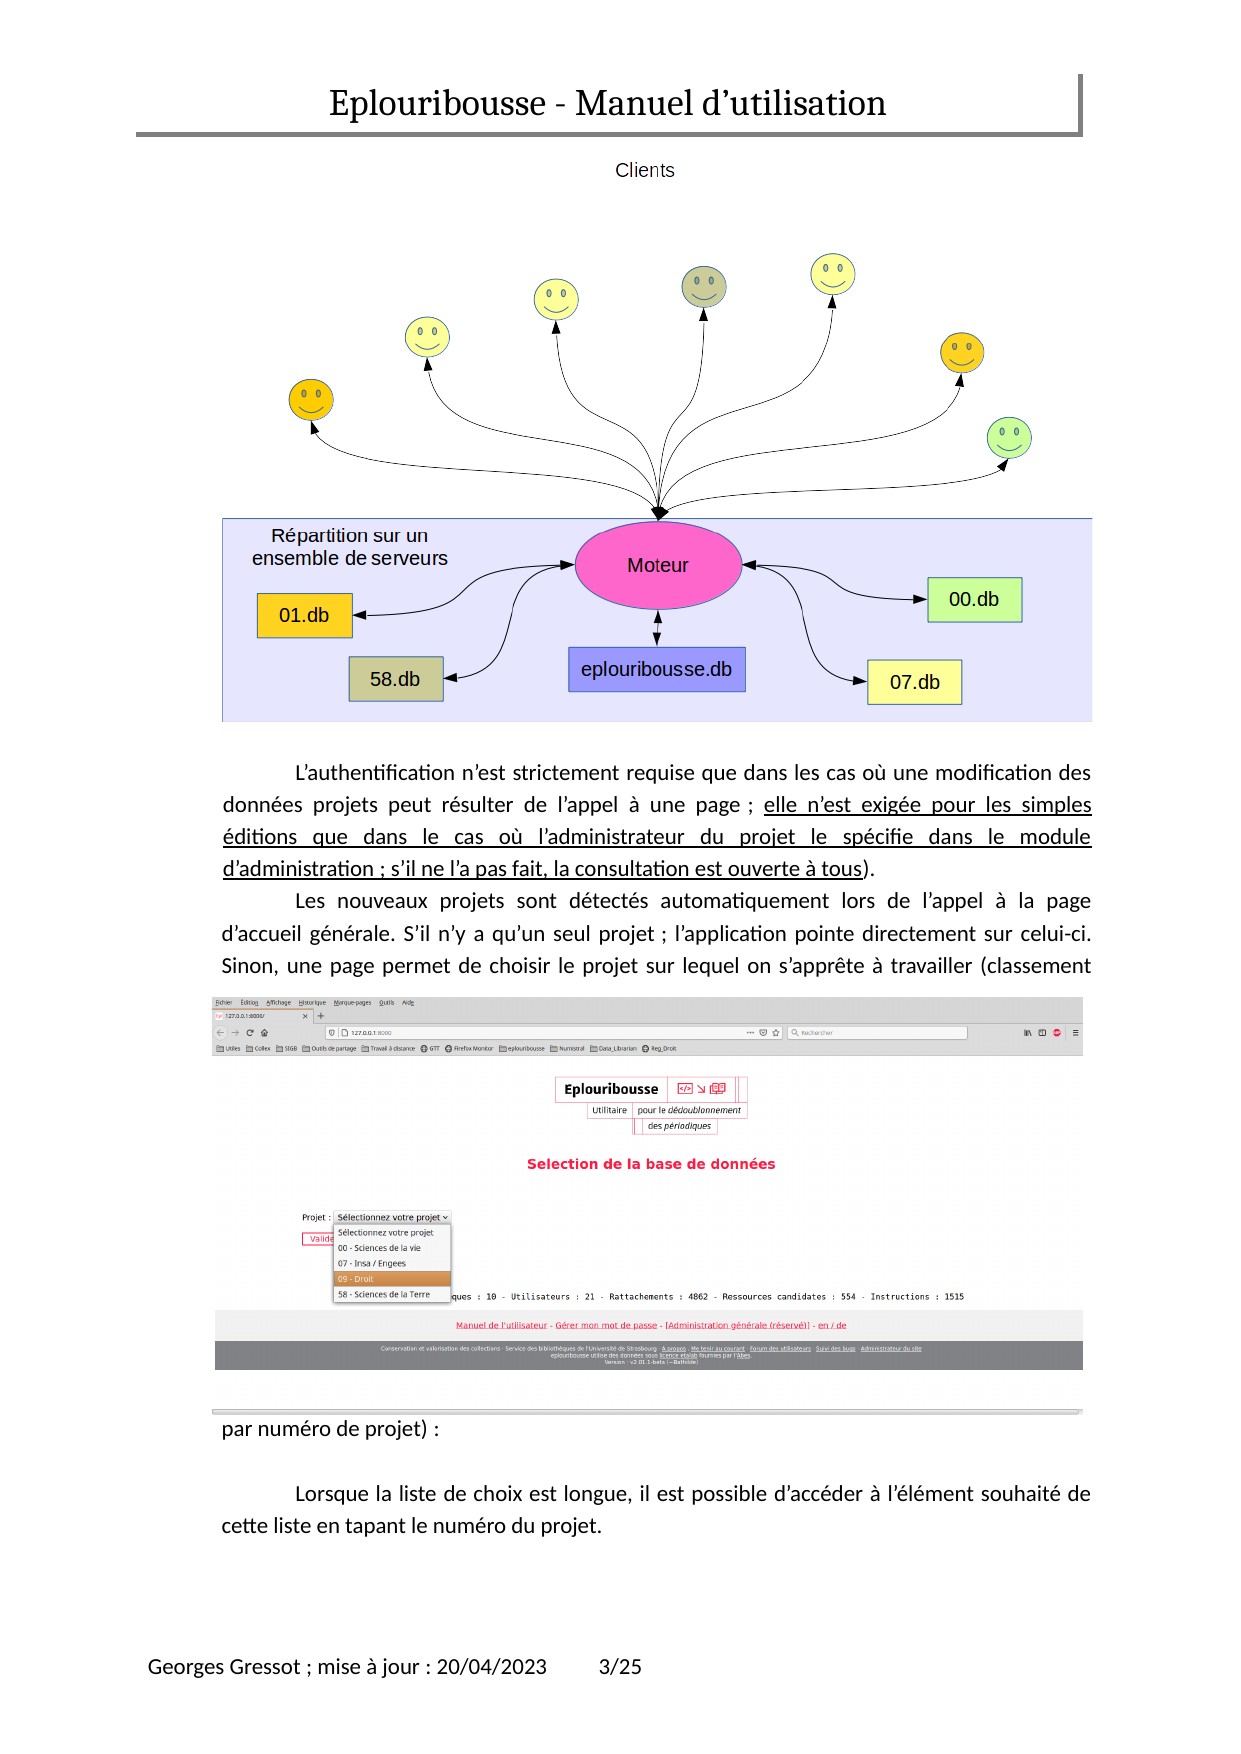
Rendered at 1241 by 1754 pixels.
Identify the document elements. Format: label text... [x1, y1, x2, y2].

picture [211, 997, 1083, 1415]
picture [222, 156, 1093, 722]
list Les nouveaux projets sont détectés automatiquement lors de l’appel à la page d’accueil générale. S’il n’y a qu’un seul projet ; l’application pointe directement sur celui-ci. Sinon, une page permet de choisir le projet sur lequel on s’apprête à travailler (classement par numéro de projet) : [221, 886, 1093, 1442]
list Lorsque la liste de choix est longue, il est possible d’accéder à l’élément souhaité de cette liste en tapant le numéro du projet. [221, 1479, 1093, 1539]
list L’authentification n’est strictement requise que dans les cas où une modification des données projets peut résulter de l’appel à une page ; elle n’est exigée pour les simples éditions que dans le cas où l’administrateur du projet le spécifie dans le module d’administration ; s’il ne l’a pas fait, la consultation est ouverte à tous). [223, 758, 1093, 882]
